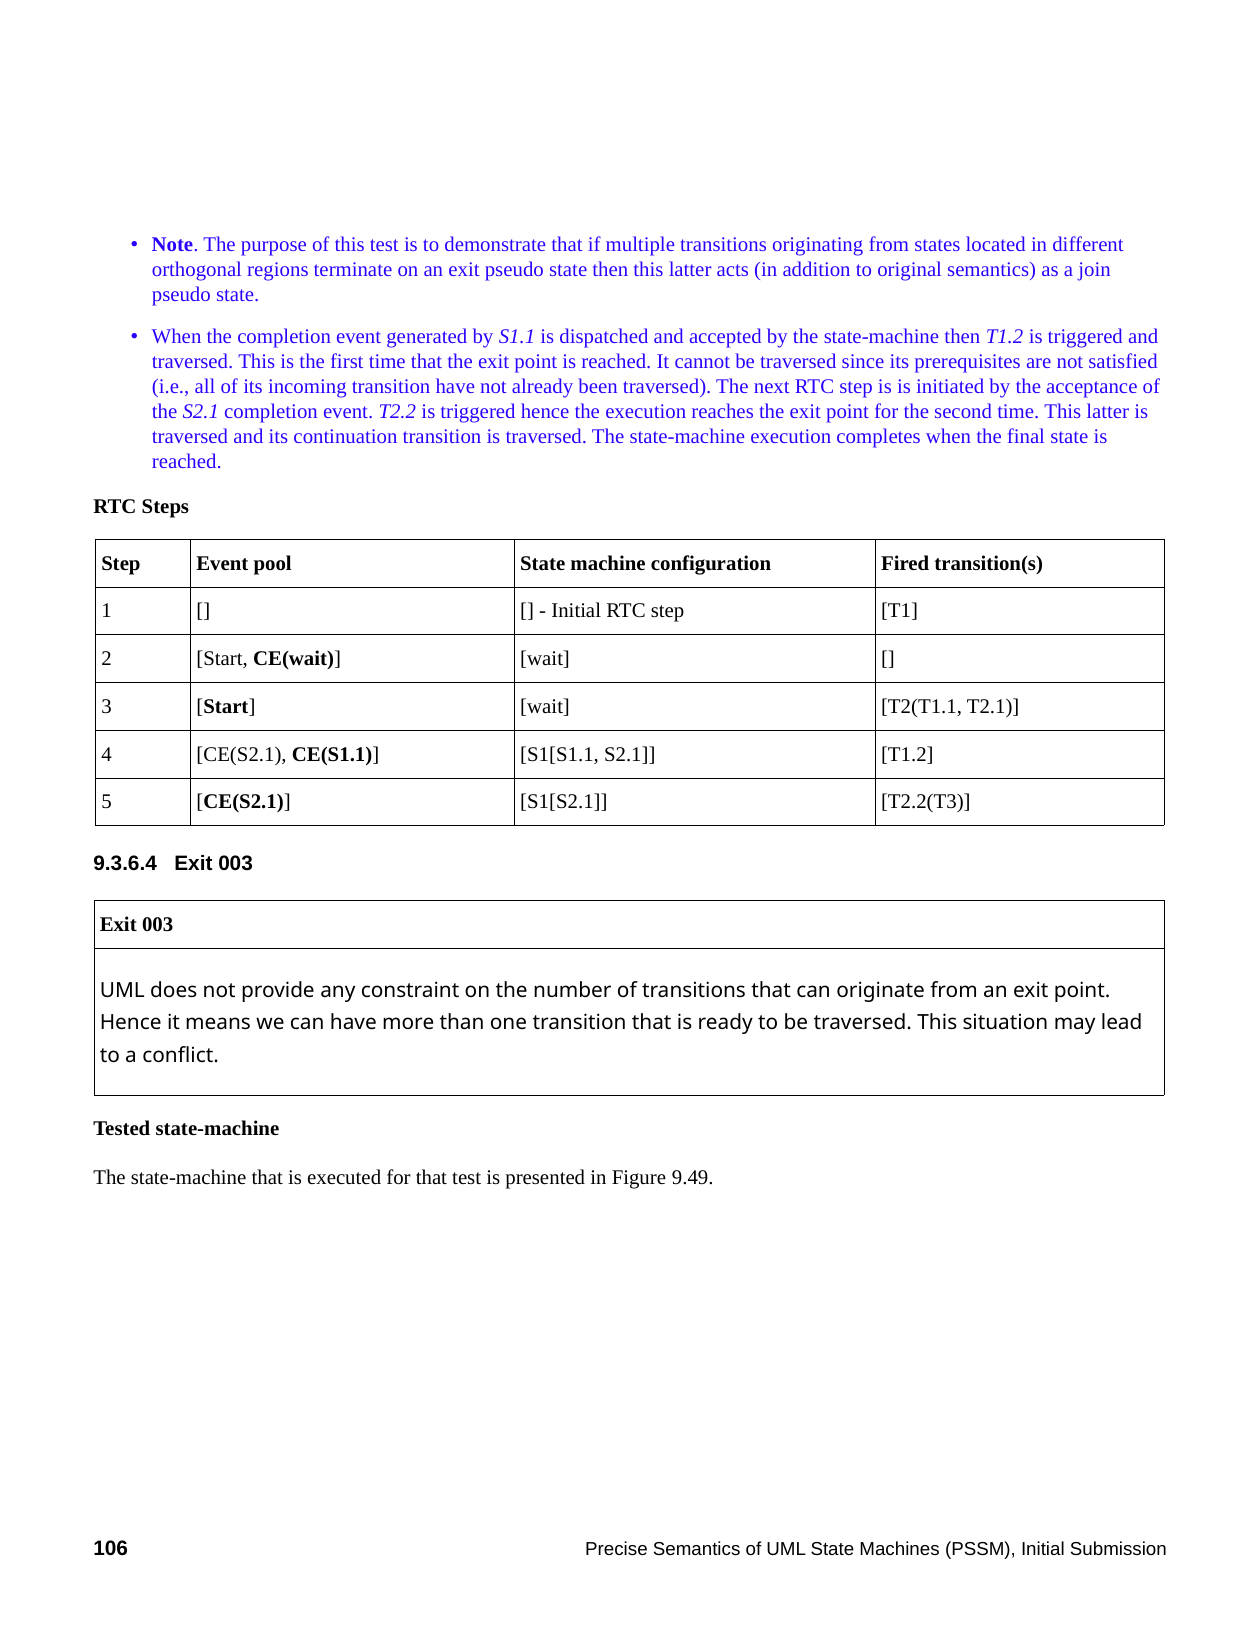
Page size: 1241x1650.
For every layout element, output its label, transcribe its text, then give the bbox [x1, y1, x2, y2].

table_cell [Start] [191, 683, 514, 730]
table_cell [wait] [515, 683, 875, 730]
table_cell [] [191, 588, 514, 634]
table_cell [S1[S2.1]] [515, 779, 875, 825]
table_header Event pool [191, 540, 514, 587]
table_cell [CE(S2.1)] [191, 779, 514, 825]
table_cell [] - Initial RTC step [515, 588, 875, 634]
table_cell 4 [96, 731, 190, 777]
list When the completion event generated by S1.1 is dispatched and accepted by the state-machine then T1.2 is triggered and traversed. This is the first time that the exit point is reached. It cannot be traversed since its prerequisites are not satisfied (i.e., all of its incoming transition have not already been traversed). The next RTC step is is initiated by the acceptance of the S2.1 completion event. T2.2 is triggered hence the execution reaches the exit point for the second time. This latter is traversed and its continuation transition is traversed. The state-machine execution completes when the final state is reached. [131, 323, 1164, 473]
table_cell [Start, CE(wait)] [191, 635, 514, 682]
text Tested state-machine [93, 1116, 1164, 1140]
table_header Step [96, 540, 190, 587]
table_cell 5 [96, 779, 190, 825]
table_cell [T2.2(T3)] [876, 779, 1164, 825]
table_cell UML does not provide any constraint on the number of transitions that can originate from an exit point. Hence it means we can have more than one transition that is ready to be traversed. This situation may lead to a conflict. [95, 949, 1164, 1095]
subtitle Exit 003 [93, 850, 1164, 875]
table_cell [T1] [876, 588, 1164, 634]
table_cell [T2(T1.1, T2.1)] [876, 683, 1164, 730]
table_cell [wait] [515, 635, 875, 682]
table_cell 1 [96, 588, 190, 634]
table_header State machine configuration [515, 540, 875, 587]
table_cell [] [876, 635, 1164, 682]
table_header Exit 003 [95, 901, 1164, 948]
text The state-machine that is executed for that test is presented in Figure 9.49. [93, 1165, 1164, 1189]
list Note. The purpose of this test is to demonstrate that if multiple transitions originating from states located in different orthogonal regions terminate on an exit pseudo state then this latter acts (in addition to original semantics) as a join pseudo state. [131, 231, 1164, 306]
table_cell [S1[S1.1, S2.1]] [515, 731, 875, 777]
table_cell 2 [96, 635, 190, 682]
text RTC Steps [93, 494, 1164, 518]
table_header Fired transition(s) [876, 540, 1164, 587]
table_cell [CE(S2.1), CE(S1.1)] [191, 731, 514, 777]
table_cell [T1.2] [876, 731, 1164, 777]
table_cell 3 [96, 683, 190, 730]
